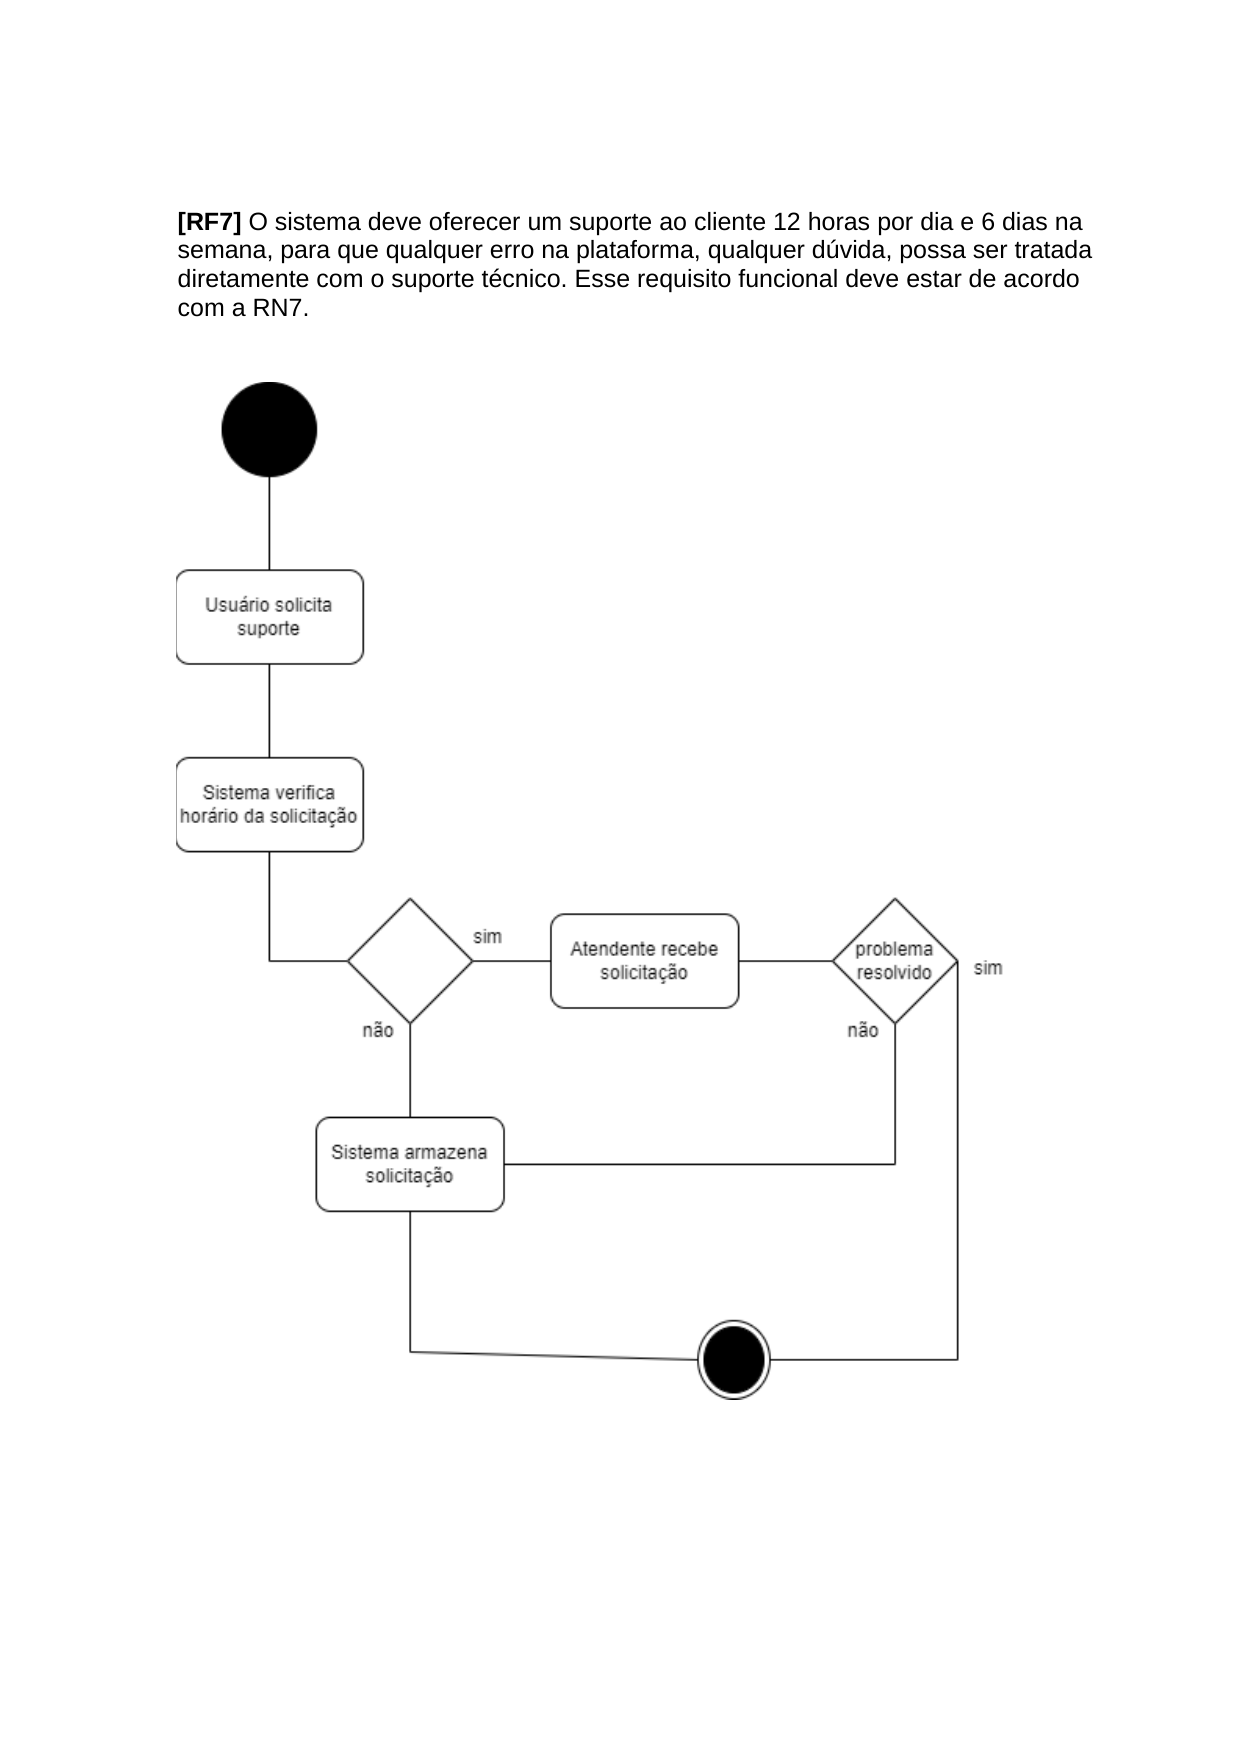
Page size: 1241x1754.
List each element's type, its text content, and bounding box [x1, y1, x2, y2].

text [RF7] O sistema deve oferecer um suporte ao cliente 12 horas por dia e 6 dias na semana, para que qualquer erro na plataforma, qualquer dúvida, possa ser tratada diretamente com o suporte técnico. Esse requisito funcional deve estar de acordo com a RN7. [177, 207, 1121, 322]
